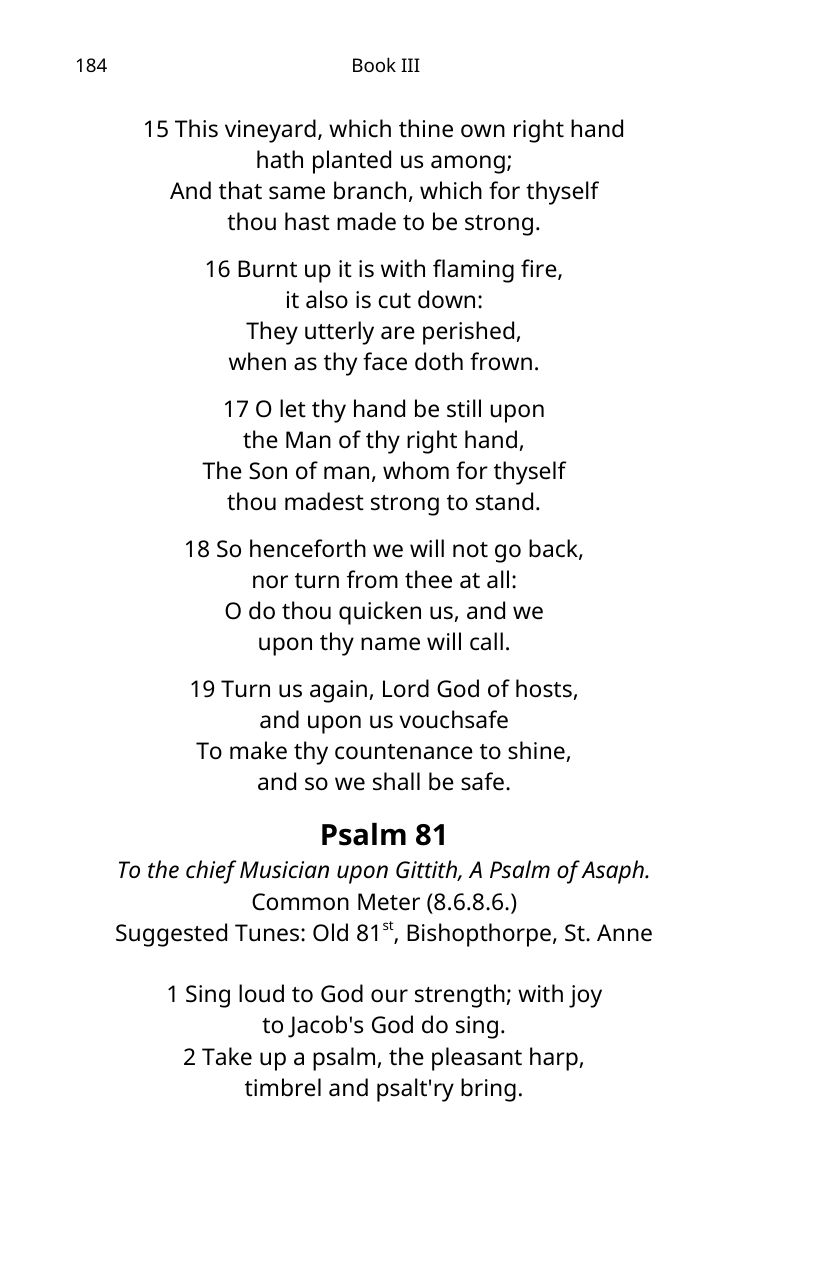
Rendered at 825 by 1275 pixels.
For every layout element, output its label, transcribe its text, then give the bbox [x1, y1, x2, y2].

text To the chief Musician upon Gittith, A Psalm of Asaph. [75, 854, 693, 886]
text 17 O let thy hand be still upon the Man of thy right hand, The Son of man, whom for thyself thou madest strong to stand. [75, 392, 693, 517]
subtitle Common Meter (8.6.8.6.) [75, 886, 693, 917]
text 1 Sing loud to God our strength; with joy to Jacob's God do sing. 2 Take up a psalm, the pleasant harp, timbrel and psalt'ry bring. [75, 978, 693, 1103]
subtitle Psalm 81 [75, 812, 693, 854]
text 19 Turn us again, Lord God of hosts, and upon us vouchsafe To make thy countenance to shine, and so we shall be safe. [75, 672, 693, 797]
text Suggested Tunes: Old 81st, Bishopthorpe, St. Anne [75, 917, 693, 948]
text 16 Burnt up it is with flaming fire, it also is cut down: They utterly are perished, when as thy face doth frown. [75, 252, 693, 377]
text 15 This vineyard, which thine own right hand hath planted us among; And that same branch, which for thyself thou hast made to be strong. [75, 112, 693, 237]
text 18 So henceforth we will not go back, nor turn from thee at all: O do thou quicken us, and we upon thy name will call. [75, 532, 693, 657]
